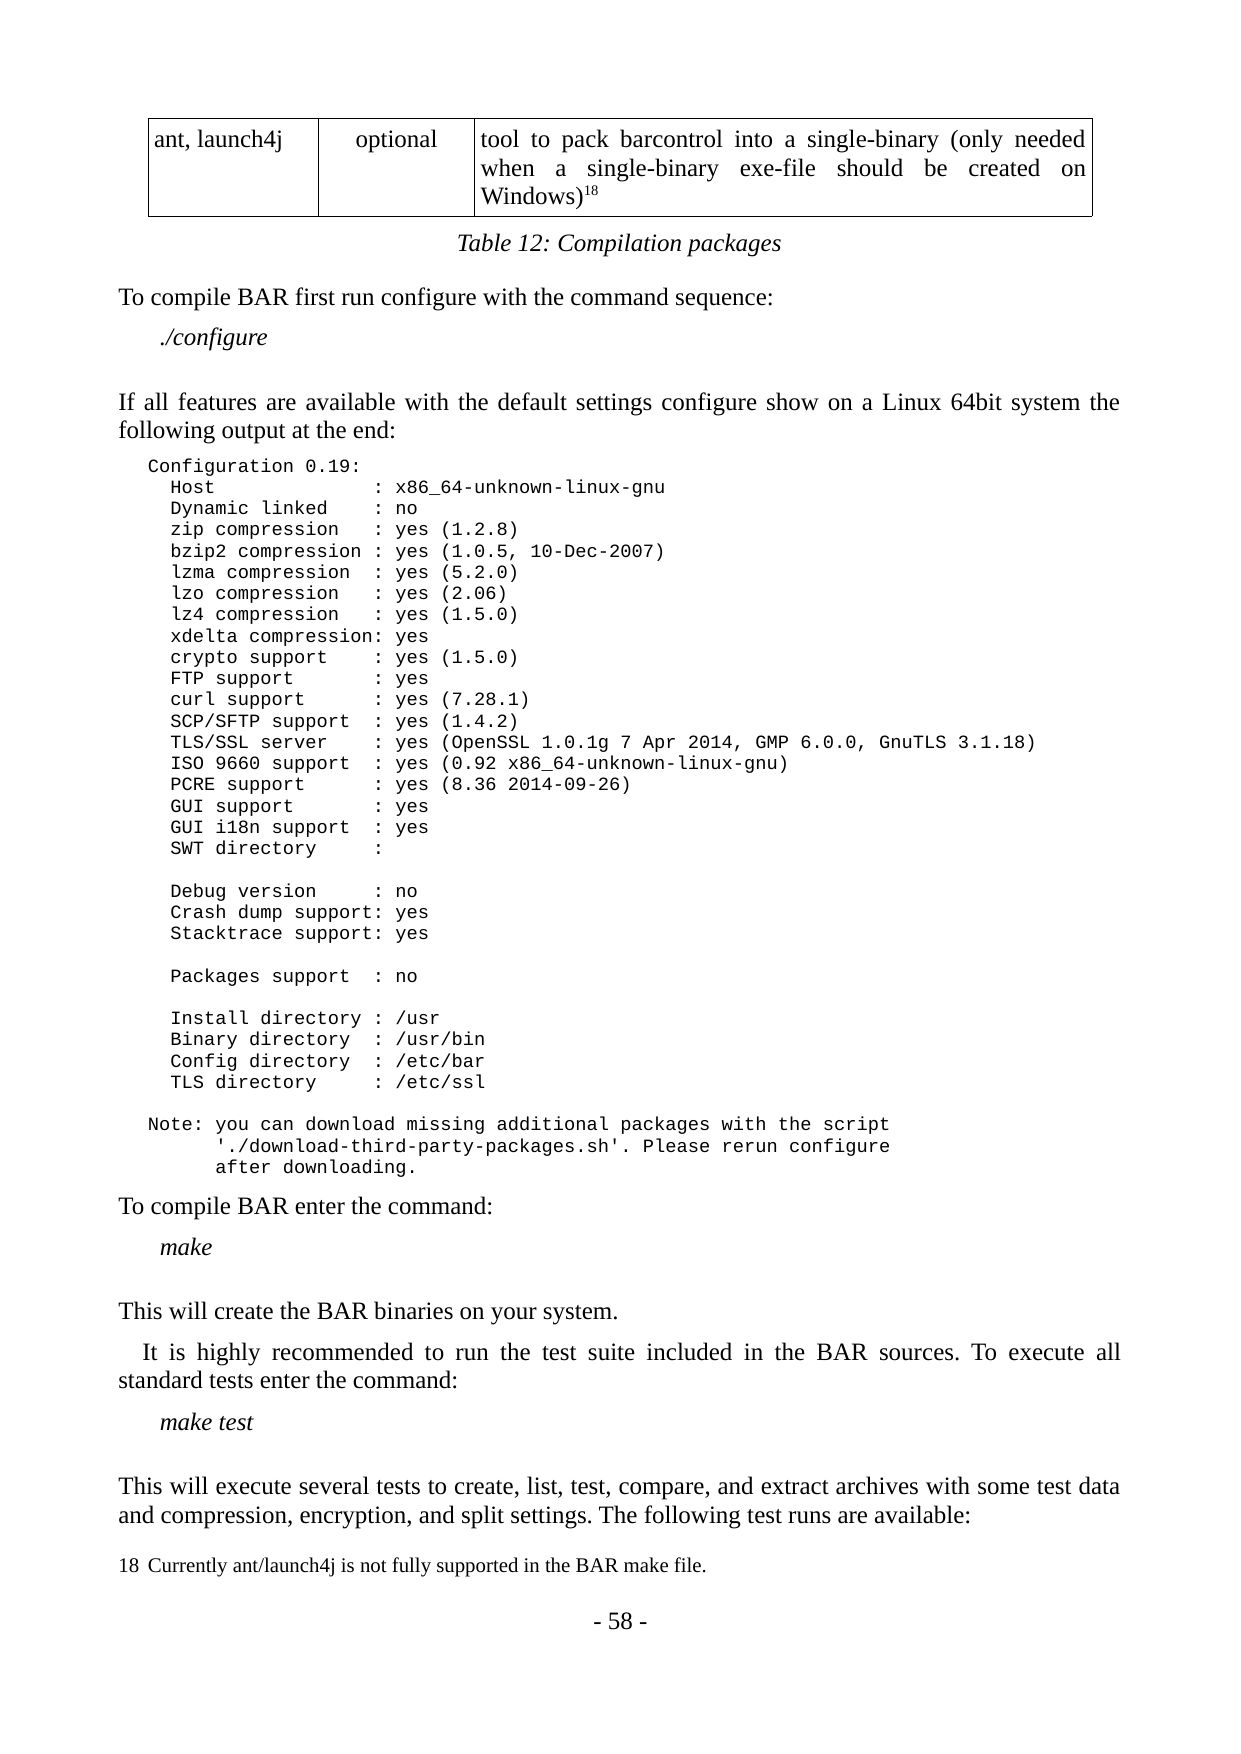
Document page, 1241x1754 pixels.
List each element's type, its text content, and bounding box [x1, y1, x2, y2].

text To compile BAR first run configure with the command sequence: [118, 282, 1122, 311]
table_cell optional [319, 119, 474, 216]
text If all features are available with the default settings configure show on a Linux 64bit system the following output at the end: [118, 387, 1122, 444]
text Packages support : no [148, 966, 1122, 988]
table_cell tool to pack barcontrol into a single-binary (only needed when a single-binary exe-file should be created on Windows) [475, 119, 1092, 216]
text zip compression : yes (1.2.8) [148, 520, 1122, 541]
text './download-third-party-packages.sh'. Please rerun configure [148, 1136, 1122, 1158]
text SWT directory : [148, 839, 1122, 860]
text lz4 compression : yes (1.5.0) [148, 605, 1122, 626]
text GUI i18n support : yes [148, 818, 1122, 839]
text Configuration 0.19: [148, 456, 1122, 478]
text ISO 9660 support : yes (0.92 x86_64-unknown-linux-gnu) [148, 754, 1122, 775]
table_cell ant, launch4j [149, 119, 318, 216]
text Debug version : no [148, 881, 1122, 903]
text This will execute several tests to create, list, test, compare, and extract archives with some test data and compression, encryption, and split settings. The following test runs are available: [118, 1471, 1122, 1528]
text make test [159, 1407, 1122, 1435]
text Config directory : /etc/bar [148, 1051, 1122, 1073]
text Binary directory : /usr/bin [148, 1030, 1122, 1051]
text To compile BAR enter the command: [118, 1191, 1122, 1219]
text TLS directory : /etc/ssl [148, 1073, 1122, 1094]
text xdelta compression: yes [148, 626, 1122, 648]
text It is highly recommended to run the test suite included in the BAR sources. To execute all standard tests enter the command: [118, 1337, 1122, 1394]
text FTP support : yes [148, 669, 1122, 690]
text Note: you can download missing additional packages with the script [148, 1115, 1122, 1136]
text Install directory : /usr [148, 1009, 1122, 1030]
text Crash dump support: yes [148, 903, 1122, 924]
text make [159, 1232, 1122, 1260]
text lzo compression : yes (2.06) [148, 584, 1122, 605]
text Stacktrace support: yes [148, 924, 1122, 945]
text PCRE support : yes (8.36 2014-09-26) [148, 775, 1122, 796]
text Host : x86_64-unknown-linux-gnu [148, 478, 1122, 499]
text bzip2 compression : yes (1.0.5, 10-Dec-2007) [148, 541, 1122, 563]
text lzma compression : yes (5.2.0) [148, 563, 1122, 584]
text This will create the BAR binaries on your system. [118, 1296, 1122, 1325]
text TLS/SSL server : yes (OpenSSL 1.0.1g 7 Apr 2014, GMP 6.0.0, GnuTLS 3.1.18) [148, 733, 1122, 754]
text Table 12: Compilation packages [118, 228, 1122, 257]
text crypto support : yes (1.5.0) [148, 648, 1122, 669]
text after downloading. [148, 1158, 1122, 1179]
text Dynamic linked : no [148, 499, 1122, 520]
text curl support : yes (7.28.1) [148, 690, 1122, 711]
text ./configure [159, 322, 1122, 351]
text SCP/SFTP support : yes (1.4.2) [148, 711, 1122, 733]
text GUI support : yes [148, 796, 1122, 818]
